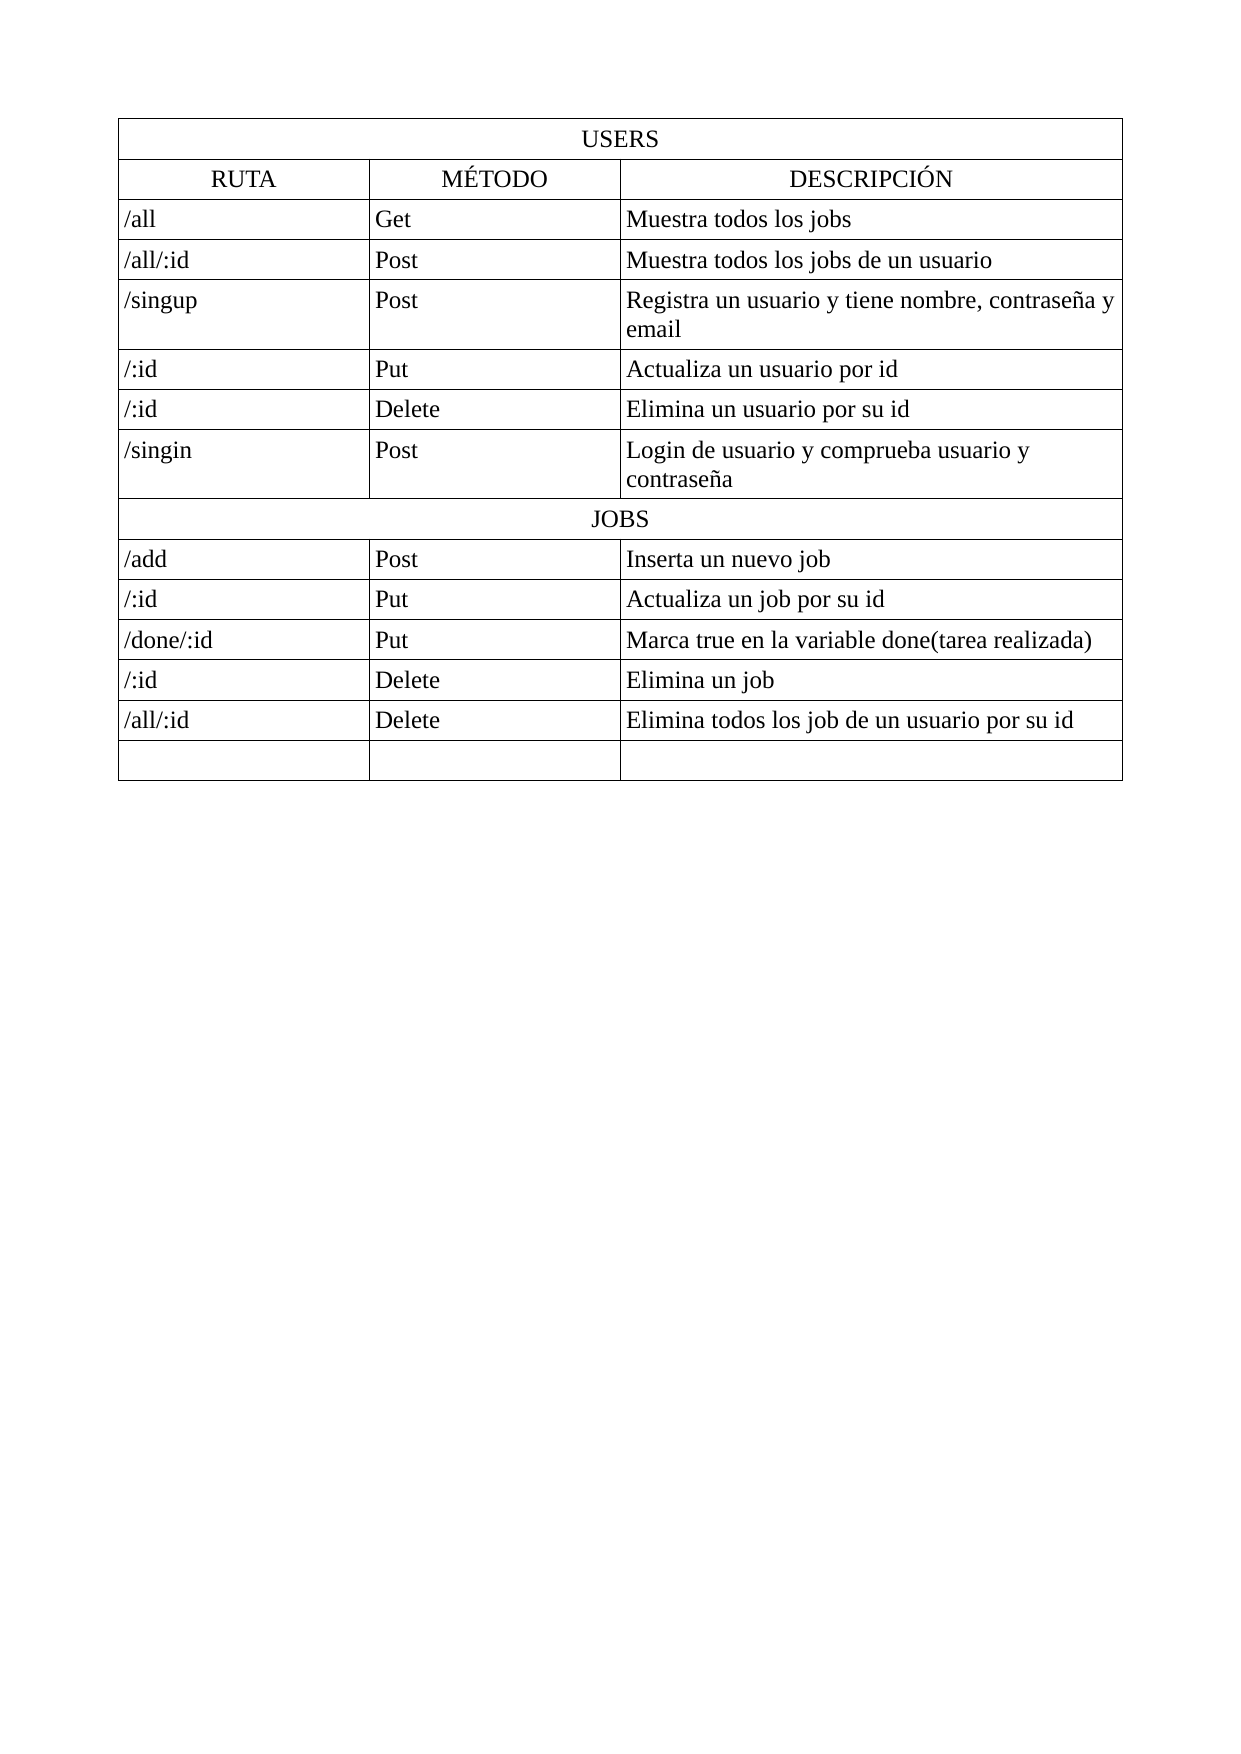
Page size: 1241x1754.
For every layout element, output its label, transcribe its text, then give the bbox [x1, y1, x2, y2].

table_cell Put [370, 580, 620, 619]
table_cell Registra un usuario y tiene nombre, contraseña y email [621, 280, 1122, 348]
table_cell /done/:id [119, 620, 369, 659]
table_cell DESCRIPCIÓN [621, 160, 1122, 199]
table_cell /:id [119, 580, 369, 619]
table_cell Delete [370, 390, 620, 429]
table_cell [119, 741, 369, 780]
table_cell /singin [119, 430, 369, 498]
table_cell /:id [119, 390, 369, 429]
table_cell /singup [119, 280, 369, 348]
table_cell Actualiza un job por su id [621, 580, 1122, 619]
table_cell /all [119, 200, 369, 239]
table_cell [370, 741, 620, 780]
table_cell Elimina todos los job de un usuario por su id [621, 701, 1122, 740]
table_cell JOBS [119, 499, 1122, 538]
table_cell /all/:id [119, 701, 369, 740]
table_cell /:id [119, 660, 369, 700]
table_cell Post [370, 540, 620, 579]
table_cell Delete [370, 660, 620, 700]
table_cell Muestra todos los jobs de un usuario [621, 240, 1122, 279]
table_cell Delete [370, 701, 620, 740]
table_cell Actualiza un usuario por id [621, 350, 1122, 389]
table_header USERS [119, 119, 1122, 158]
table_cell Inserta un nuevo job [621, 540, 1122, 579]
table_cell /add [119, 540, 369, 579]
table_cell Post [370, 240, 620, 279]
table_cell /all/:id [119, 240, 369, 279]
table_cell Put [370, 350, 620, 389]
table_cell Post [370, 280, 620, 348]
table_cell Marca true en la variable done(tarea realizada) [621, 620, 1122, 659]
table_cell Post [370, 430, 620, 498]
table_cell Put [370, 620, 620, 659]
table_cell Login de usuario y comprueba usuario y contraseña [621, 430, 1122, 498]
table_cell Get [370, 200, 620, 239]
table_cell Elimina un job [621, 660, 1122, 700]
table_cell MÉTODO [370, 160, 620, 199]
table_cell Elimina un usuario por su id [621, 390, 1122, 429]
table_cell Muestra todos los jobs [621, 200, 1122, 239]
table_cell [621, 741, 1122, 780]
table_cell RUTA [119, 160, 369, 199]
table_cell /:id [119, 350, 369, 389]
